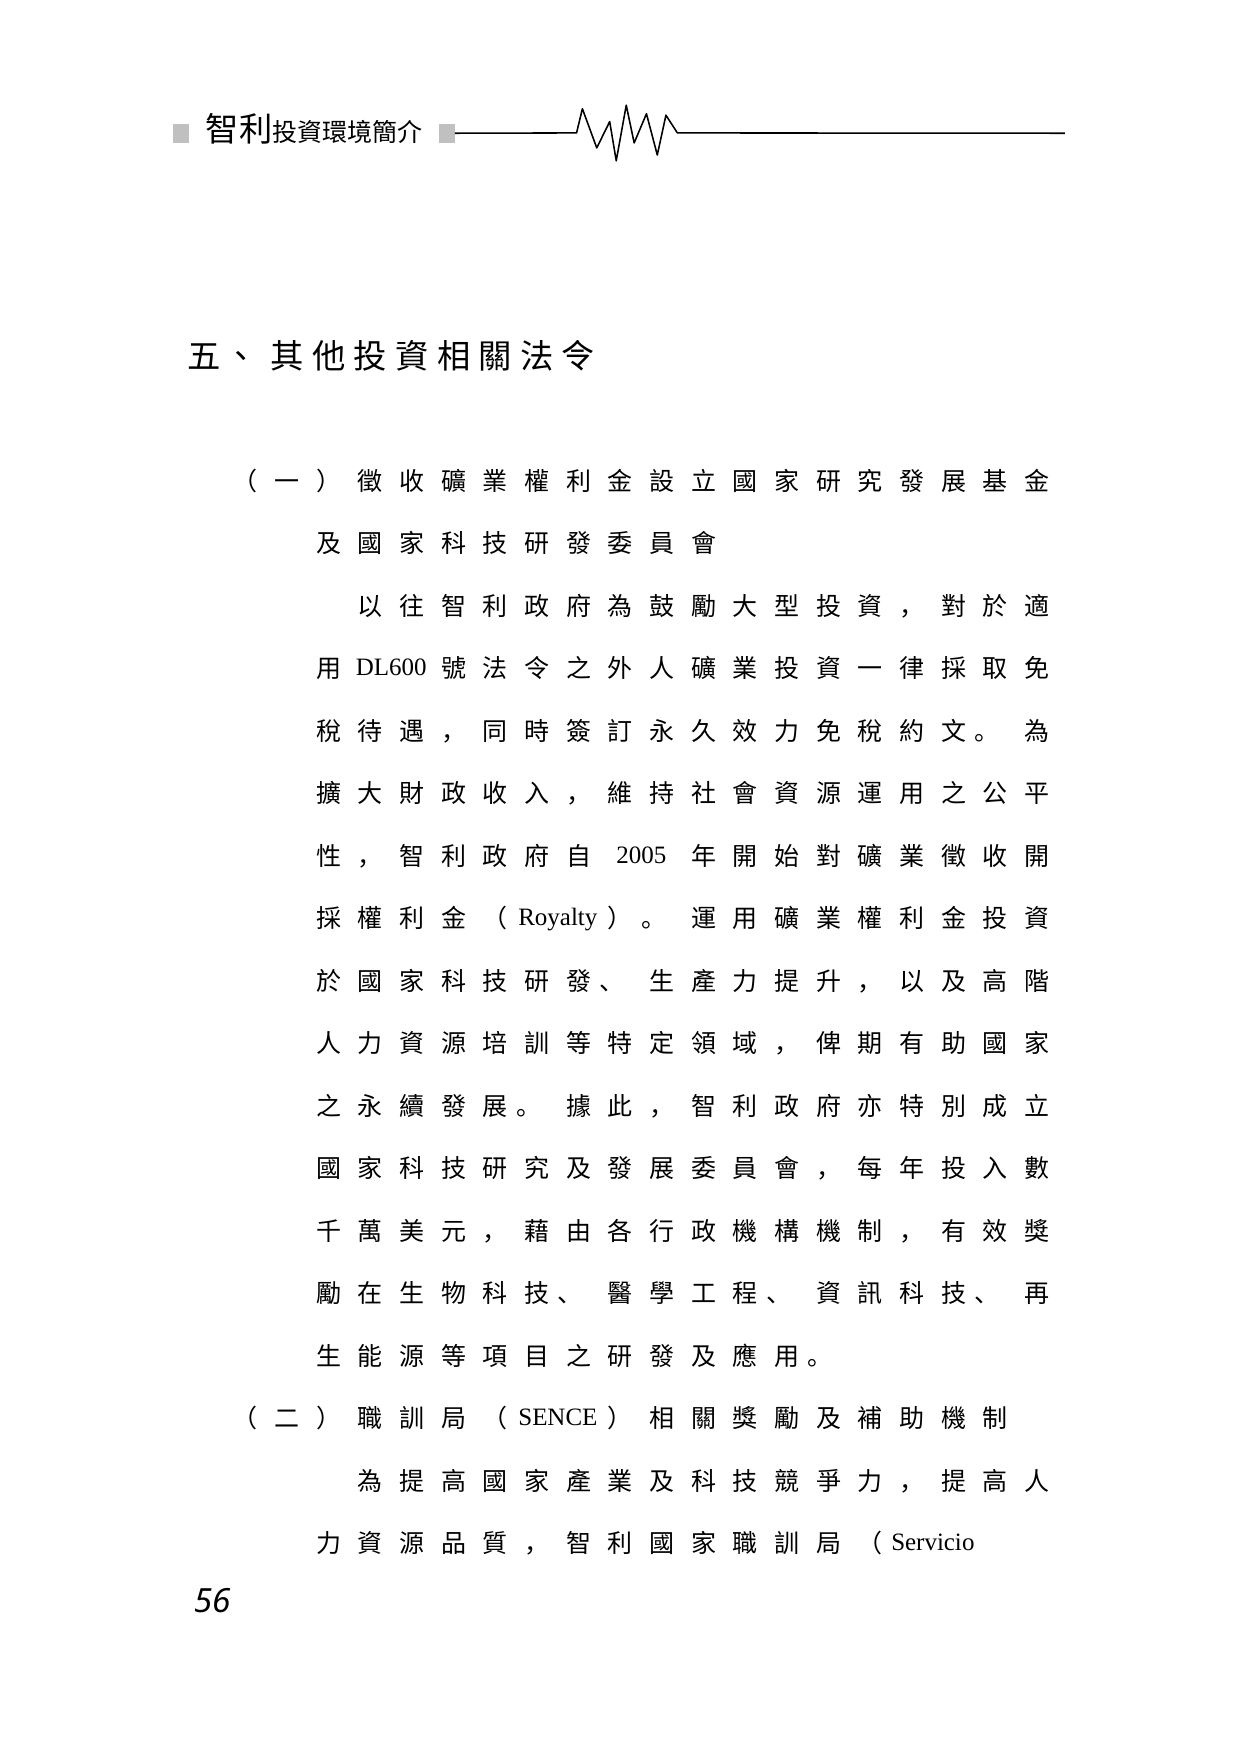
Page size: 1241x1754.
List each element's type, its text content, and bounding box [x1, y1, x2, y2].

text 為提高國家產業及科技競爭力，提高人力資源品質，智利國家職訓局（Servicio [281, 1438, 1058, 1563]
text 五、其他投資相關法令 [183, 313, 1058, 375]
text （二）職訓局（SENCE）相關獎勵及補助機制 [207, 1375, 1058, 1438]
text （一）徵收礦業權利金設立國家研究發展基金及國家科技研發委員會 [207, 438, 1058, 563]
text 以往智利政府為鼓勵大型投資，對於適用DL600號法令之外人礦業投資一律採取免稅待遇，同時簽訂永久效力免稅約文。為擴大財政收入，維持社會資源運用之公平性，智利政府自2005年開始對礦業徵收開採權利金（Royalty）。運用礦業權利金投資於國家科技研發、生產力提升，以及高階人力資源培訓等特定領域，俾期有助國家之永續發展。據此，智利政府亦特別成立國家科技研究及發展委員會，每年投入數千萬美元，藉由各行政機構機制，有效獎勵在生物科技、醫學工程、資訊科技、再生能源等項目之研發及應用。 [281, 563, 1058, 1375]
